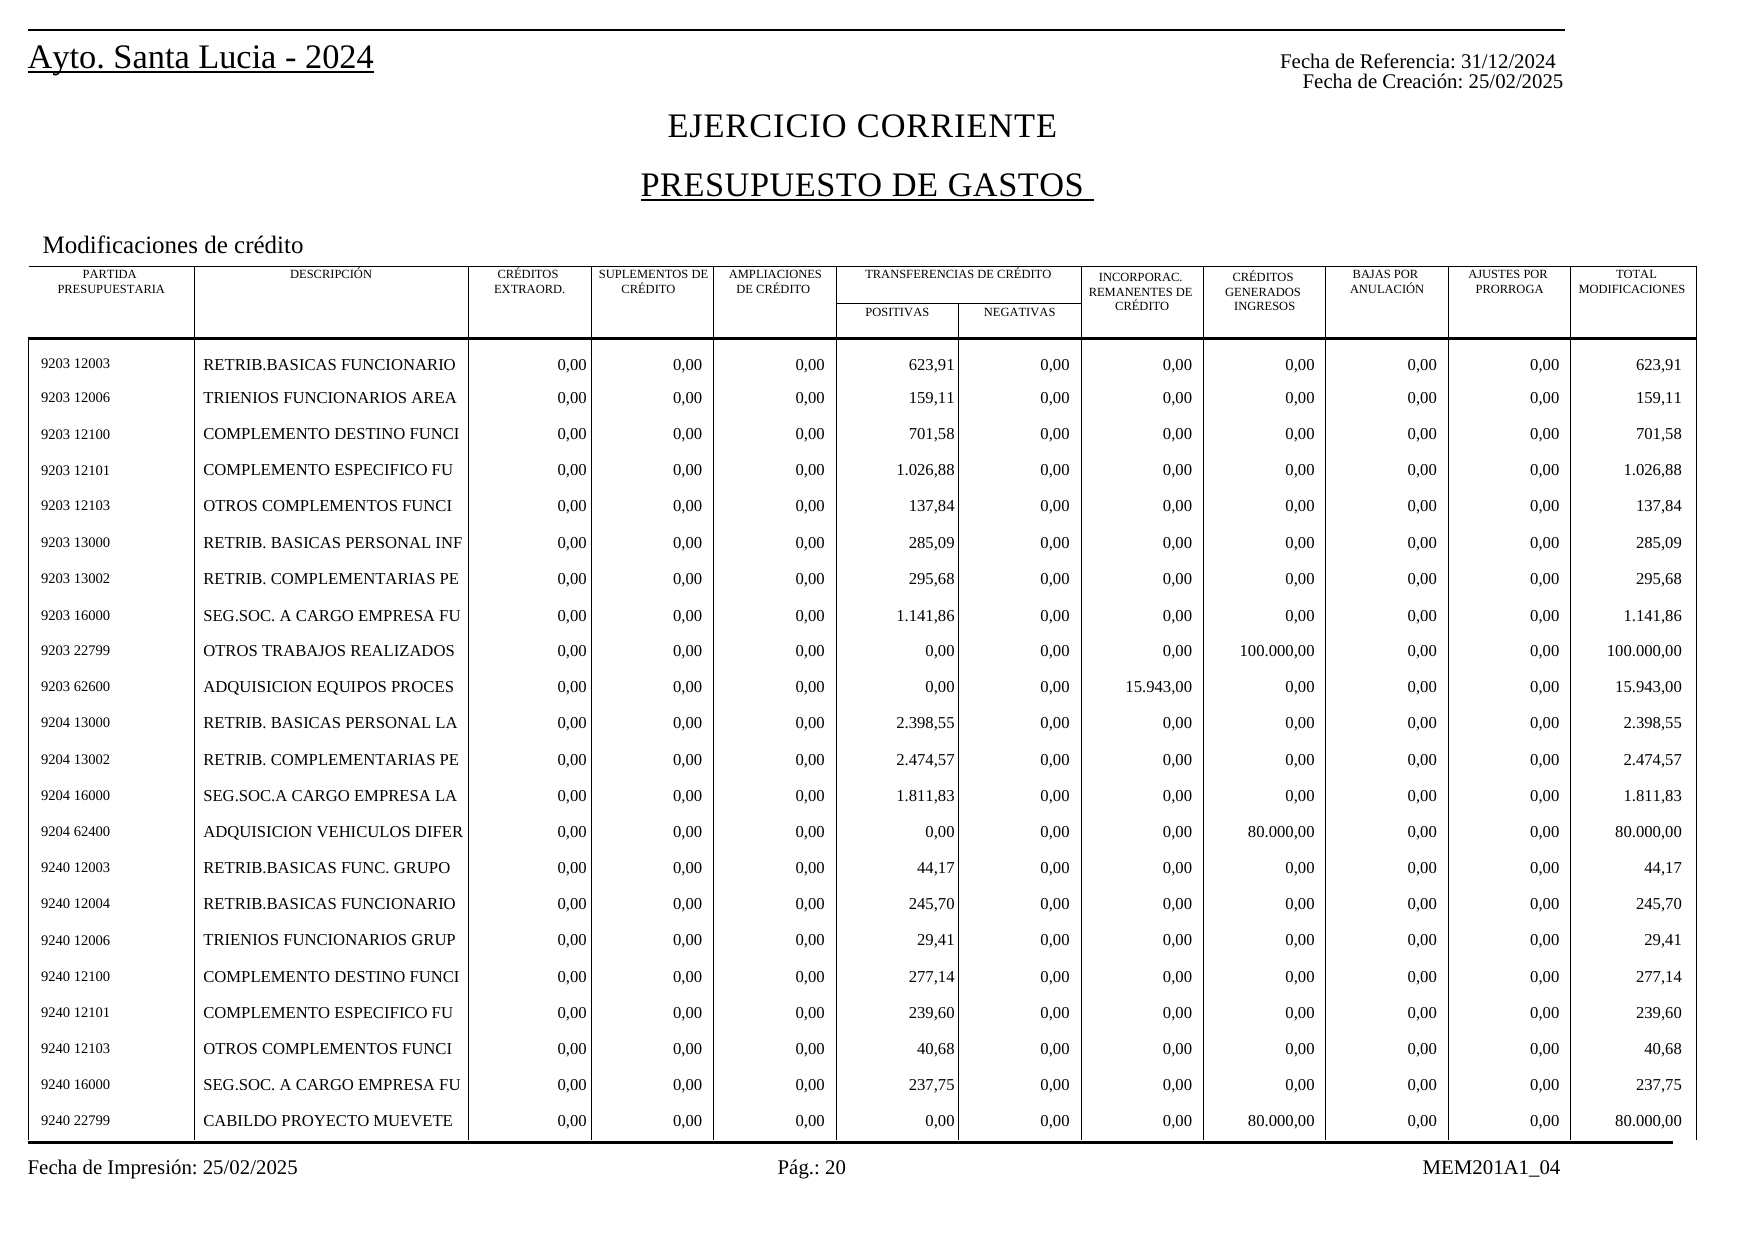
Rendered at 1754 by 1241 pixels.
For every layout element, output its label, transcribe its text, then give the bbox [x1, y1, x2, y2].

table_cell 0,00 [469, 415, 591, 452]
table_cell SEG.SOC. A CARGO EMPRESA FU [195, 596, 468, 632]
table_cell 9240 12003 [29, 849, 194, 885]
table_cell 0,00 [959, 957, 1081, 993]
table_cell CABILDO PROYECTO MUEVETE [195, 1102, 468, 1140]
table_cell 0,00 [1449, 1030, 1570, 1066]
table_cell 285,09 [837, 524, 958, 560]
table_cell 0,00 [1204, 741, 1325, 777]
table_cell 0,00 [1449, 705, 1570, 741]
table_cell 9240 12100 [29, 957, 194, 993]
table_cell 0,00 [469, 1102, 591, 1140]
table_cell 0,00 [1204, 340, 1325, 379]
table_cell 0,00 [1082, 560, 1203, 596]
table_cell 295,68 [1571, 560, 1696, 596]
table_cell 0,00 [1204, 994, 1325, 1029]
table_cell 0,00 [592, 994, 713, 1029]
table_cell 0,00 [1204, 921, 1325, 957]
table_cell 0,00 [469, 813, 591, 849]
table_cell 1.026,88 [837, 452, 958, 487]
table_cell 0,00 [1204, 669, 1325, 704]
table_cell 9240 22799 [29, 1102, 194, 1140]
table_cell 0,00 [837, 1102, 958, 1140]
table_cell 0,00 [959, 379, 1081, 415]
table_cell 0,00 [1082, 524, 1203, 560]
table_cell 0,00 [1204, 452, 1325, 487]
table_cell 0,00 [714, 957, 836, 993]
table_cell 0,00 [1326, 994, 1448, 1029]
text Fecha de Impresión: 25/02/2025 Pág.: 20 MEM201A1_04 [27, 1156, 1697, 1179]
table_cell 0,00 [1449, 1066, 1570, 1102]
table_cell 0,00 [1326, 741, 1448, 777]
table_cell 0,00 [1326, 705, 1448, 741]
table_cell 0,00 [592, 813, 713, 849]
table_cell 0,00 [592, 340, 713, 379]
table_cell 0,00 [1326, 488, 1448, 524]
text Fecha de Creación: 25/02/2025 [1302, 76, 1697, 91]
table_cell POSITIVAS [837, 304, 958, 337]
table_cell 0,00 [1082, 705, 1203, 741]
table_cell 1.141,86 [1571, 596, 1696, 632]
table_cell 100.000,00 [1204, 632, 1325, 668]
table_cell 0,00 [1204, 415, 1325, 452]
table_cell 0,00 [714, 379, 836, 415]
table_cell 0,00 [592, 669, 713, 704]
table_cell 0,00 [1082, 849, 1203, 885]
table_cell 0,00 [714, 741, 836, 777]
table_header SUPLEMENTOS DE CRÉDITO [592, 267, 713, 337]
table_cell 0,00 [592, 524, 713, 560]
table_cell 0,00 [469, 560, 591, 596]
table_cell 0,00 [959, 488, 1081, 524]
table_cell 0,00 [714, 340, 836, 379]
table_cell 0,00 [959, 1030, 1081, 1066]
table_cell 0,00 [592, 741, 713, 777]
table_cell 9203 13000 [29, 524, 194, 560]
table_cell 0,00 [1326, 885, 1448, 921]
table_cell 0,00 [1326, 560, 1448, 596]
table_cell 137,84 [837, 488, 958, 524]
table_cell 0,00 [1082, 777, 1203, 813]
table_cell 0,00 [1082, 957, 1203, 993]
table_cell 2.398,55 [837, 705, 958, 741]
table_cell 9240 12004 [29, 885, 194, 921]
table_header INCORPORAC. REMANENTES DE CRÉDITO [1082, 267, 1203, 337]
table_header DESCRIPCIÓN [195, 267, 468, 337]
table_cell 159,11 [837, 379, 958, 415]
table_header TOTAL MODIFICACIONES [1571, 267, 1696, 337]
table_cell 0,00 [469, 1030, 591, 1066]
table_cell 0,00 [714, 596, 836, 632]
table_cell 0,00 [959, 849, 1081, 885]
table_header PARTIDA PRESUPUESTARIA [29, 267, 194, 337]
table_cell 0,00 [1326, 524, 1448, 560]
table_cell 9203 12103 [29, 488, 194, 524]
table_cell 0,00 [592, 560, 713, 596]
table_cell 0,00 [1204, 488, 1325, 524]
table_cell COMPLEMENTO DESTINO FUNCI [195, 415, 468, 452]
table_cell 0,00 [1326, 849, 1448, 885]
table_cell 0,00 [1326, 596, 1448, 632]
table_cell 0,00 [1326, 452, 1448, 487]
table_cell 623,91 [837, 340, 958, 379]
table_cell 0,00 [714, 705, 836, 741]
table_cell SEG.SOC. A CARGO EMPRESA FU [195, 1066, 468, 1102]
table_cell 1.141,86 [837, 596, 958, 632]
table_cell 0,00 [1082, 994, 1203, 1029]
table_cell RETRIB. BASICAS PERSONAL INF [195, 524, 468, 560]
table_cell 0,00 [592, 705, 713, 741]
table_cell 29,41 [1571, 921, 1696, 957]
table_cell 0,00 [1082, 596, 1203, 632]
table_cell 0,00 [1449, 632, 1570, 668]
table_cell 0,00 [1326, 921, 1448, 957]
table_cell 0,00 [714, 1102, 836, 1140]
table_cell 0,00 [1082, 379, 1203, 415]
table_header CRÉDITOS GENERADOS INGRESOS [1204, 267, 1325, 337]
text Modificaciones de crédito [42, 232, 1697, 258]
table_cell 0,00 [1326, 340, 1448, 379]
table_cell 0,00 [469, 452, 591, 487]
table_cell 0,00 [1082, 1102, 1203, 1140]
table_cell 623,91 [1571, 340, 1696, 379]
table_cell 9203 12100 [29, 415, 194, 452]
table_cell 0,00 [592, 849, 713, 885]
table_cell 0,00 [1082, 340, 1203, 379]
table_cell 237,75 [837, 1066, 958, 1102]
table_cell 0,00 [469, 632, 591, 668]
table_cell 2.398,55 [1571, 705, 1696, 741]
table_cell 9203 16000 [29, 596, 194, 632]
table_cell 0,00 [469, 705, 591, 741]
table_cell 0,00 [1326, 813, 1448, 849]
table_cell 9203 62600 [29, 669, 194, 704]
table_cell 0,00 [469, 957, 591, 993]
text Ayto. Santa Lucia - 2024 Fecha de Referencia: 31/12/2024 [27, 40, 1697, 76]
table_cell 9240 12103 [29, 1030, 194, 1066]
table_cell 0,00 [592, 777, 713, 813]
table_cell 0,00 [837, 669, 958, 704]
table_cell 0,00 [469, 777, 591, 813]
table_cell 0,00 [1204, 596, 1325, 632]
table_cell 44,17 [837, 849, 958, 885]
table_cell 0,00 [959, 632, 1081, 668]
table_cell 0,00 [1449, 452, 1570, 487]
table_cell 100.000,00 [1571, 632, 1696, 668]
table_cell 277,14 [1571, 957, 1696, 993]
table_cell 9203 12101 [29, 452, 194, 487]
table_cell 0,00 [592, 632, 713, 668]
table_cell 0,00 [959, 560, 1081, 596]
table_cell 0,00 [1082, 741, 1203, 777]
table_cell 239,60 [1571, 994, 1696, 1029]
table_cell 0,00 [714, 632, 836, 668]
table_cell 0,00 [1204, 705, 1325, 741]
table_cell 0,00 [714, 452, 836, 487]
table_cell 0,00 [959, 524, 1081, 560]
table_cell ADQUISICION VEHICULOS DIFER [195, 813, 468, 849]
table_cell 0,00 [714, 849, 836, 885]
table_cell 0,00 [1449, 560, 1570, 596]
table_cell 0,00 [1082, 1030, 1203, 1066]
table_cell 0,00 [714, 669, 836, 704]
table_cell RETRIB. BASICAS PERSONAL LA [195, 705, 468, 741]
table_cell 0,00 [469, 596, 591, 632]
table_cell 0,00 [469, 669, 591, 704]
table_cell 0,00 [1204, 1066, 1325, 1102]
table_cell 9204 13002 [29, 741, 194, 777]
table_cell 0,00 [1082, 1066, 1203, 1102]
table_cell 0,00 [959, 596, 1081, 632]
table_cell OTROS COMPLEMENTOS FUNCI [195, 1030, 468, 1066]
table_cell 0,00 [1326, 1066, 1448, 1102]
table_cell 285,09 [1571, 524, 1696, 560]
table_cell 0,00 [714, 813, 836, 849]
table_cell 0,00 [959, 415, 1081, 452]
table_cell COMPLEMENTO DESTINO FUNCI [195, 957, 468, 993]
table_cell 0,00 [1449, 957, 1570, 993]
table_cell 0,00 [1204, 524, 1325, 560]
table_cell 0,00 [1449, 885, 1570, 921]
table_cell 2.474,57 [837, 741, 958, 777]
table_cell 0,00 [1449, 415, 1570, 452]
table_cell 1.811,83 [1571, 777, 1696, 813]
table_header AMPLIACIONES DE CRÉDITO [714, 267, 836, 337]
table_cell 40,68 [1571, 1030, 1696, 1066]
table_cell 0,00 [1449, 777, 1570, 813]
table_cell 0,00 [1082, 813, 1203, 849]
table_cell 0,00 [1204, 777, 1325, 813]
table_cell 15.943,00 [1571, 669, 1696, 704]
table_cell 0,00 [469, 379, 591, 415]
table_cell 0,00 [959, 1102, 1081, 1140]
table_cell 0,00 [1449, 669, 1570, 704]
table_cell 0,00 [1326, 415, 1448, 452]
table_cell 0,00 [1082, 488, 1203, 524]
table_cell 9240 12101 [29, 994, 194, 1029]
table_cell 0,00 [1449, 596, 1570, 632]
table_cell 0,00 [592, 1102, 713, 1140]
table_cell 9203 22799 [29, 632, 194, 668]
table_cell 0,00 [592, 957, 713, 993]
table_cell 0,00 [959, 885, 1081, 921]
table_cell 0,00 [592, 596, 713, 632]
table_cell 0,00 [959, 452, 1081, 487]
table_cell 9203 12006 [29, 379, 194, 415]
table_cell 0,00 [714, 560, 836, 596]
table_cell 80.000,00 [1204, 1102, 1325, 1140]
table_cell 245,70 [837, 885, 958, 921]
table_cell 0,00 [1449, 524, 1570, 560]
table_cell 15.943,00 [1082, 669, 1203, 704]
table_cell 0,00 [714, 921, 836, 957]
table_cell 9203 13002 [29, 560, 194, 596]
table_cell 0,00 [1449, 741, 1570, 777]
table_cell 9204 16000 [29, 777, 194, 813]
table_header CRÉDITOS EXTRAORD. [469, 267, 591, 337]
table_cell 9204 13000 [29, 705, 194, 741]
table_cell 0,00 [1449, 813, 1570, 849]
table_cell 9240 12006 [29, 921, 194, 957]
table_cell 0,00 [959, 741, 1081, 777]
table_cell 277,14 [837, 957, 958, 993]
table_cell 0,00 [1449, 921, 1570, 957]
table_cell 80.000,00 [1571, 1102, 1696, 1140]
table_cell 0,00 [959, 1066, 1081, 1102]
table_cell RETRIB. COMPLEMENTARIAS PE [195, 560, 468, 596]
table_cell 0,00 [959, 994, 1081, 1029]
table_cell 0,00 [714, 415, 836, 452]
table_cell 0,00 [469, 741, 591, 777]
table_cell 0,00 [1449, 849, 1570, 885]
table_cell COMPLEMENTO ESPECIFICO FU [195, 452, 468, 487]
table_cell 0,00 [592, 379, 713, 415]
table_cell 159,11 [1571, 379, 1696, 415]
table_cell 0,00 [714, 1066, 836, 1102]
text PRESUPUESTO DE GASTOS [27, 167, 1697, 204]
table_cell 0,00 [1326, 1030, 1448, 1066]
table_cell 80.000,00 [1204, 813, 1325, 849]
table_cell 0,00 [959, 777, 1081, 813]
table_cell 0,00 [469, 885, 591, 921]
table_cell 0,00 [1082, 452, 1203, 487]
table_cell 0,00 [592, 1030, 713, 1066]
table_cell 0,00 [714, 777, 836, 813]
table_cell 0,00 [469, 994, 591, 1029]
table_cell 0,00 [959, 705, 1081, 741]
table_cell 0,00 [592, 415, 713, 452]
table_cell 0,00 [1204, 560, 1325, 596]
table_cell 0,00 [1082, 415, 1203, 452]
table_cell 0,00 [959, 813, 1081, 849]
table_cell 0,00 [592, 1066, 713, 1102]
table_cell 40,68 [837, 1030, 958, 1066]
table_cell 295,68 [837, 560, 958, 596]
table_cell 0,00 [1449, 488, 1570, 524]
table_header AJUSTES POR PRORROGA [1449, 267, 1570, 337]
table_cell 0,00 [714, 885, 836, 921]
table_cell 0,00 [714, 1030, 836, 1066]
table_cell COMPLEMENTO ESPECIFICO FU [195, 994, 468, 1029]
table_cell 0,00 [1082, 885, 1203, 921]
text EJERCICIO CORRIENTE [27, 108, 1697, 144]
table_cell 137,84 [1571, 488, 1696, 524]
table_cell 1.026,88 [1571, 452, 1696, 487]
table_cell 0,00 [1204, 957, 1325, 993]
table_cell OTROS COMPLEMENTOS FUNCI [195, 488, 468, 524]
table_cell 9204 62400 [29, 813, 194, 849]
table_cell SEG.SOC.A CARGO EMPRESA LA [195, 777, 468, 813]
table_cell 0,00 [469, 1066, 591, 1102]
table_cell RETRIB.BASICAS FUNCIONARIO [195, 885, 468, 921]
table_cell 0,00 [469, 488, 591, 524]
table_cell 0,00 [837, 813, 958, 849]
table_cell 0,00 [592, 921, 713, 957]
table_cell RETRIB. COMPLEMENTARIAS PE [195, 741, 468, 777]
table_cell 0,00 [1449, 340, 1570, 379]
table_cell 0,00 [959, 340, 1081, 379]
table_cell 0,00 [1082, 632, 1203, 668]
table_cell 701,58 [837, 415, 958, 452]
table_cell 0,00 [714, 994, 836, 1029]
table_cell 0,00 [1204, 849, 1325, 885]
table_cell 0,00 [714, 524, 836, 560]
table_cell 0,00 [469, 849, 591, 885]
table_cell 80.000,00 [1571, 813, 1696, 849]
table_cell 0,00 [1326, 379, 1448, 415]
table_cell TRIENIOS FUNCIONARIOS AREA [195, 379, 468, 415]
table_cell 0,00 [1204, 885, 1325, 921]
table_cell 44,17 [1571, 849, 1696, 885]
table_cell 9203 12003 [29, 340, 194, 379]
table_cell 0,00 [592, 488, 713, 524]
table_cell RETRIB.BASICAS FUNCIONARIO [195, 340, 468, 379]
table_cell 0,00 [1326, 1102, 1448, 1140]
table_cell 0,00 [714, 488, 836, 524]
table_cell TRIENIOS FUNCIONARIOS GRUP [195, 921, 468, 957]
table_cell 245,70 [1571, 885, 1696, 921]
table_cell 0,00 [1449, 379, 1570, 415]
table_cell ADQUISICION EQUIPOS PROCES [195, 669, 468, 704]
table_cell 239,60 [837, 994, 958, 1029]
table_cell 0,00 [959, 921, 1081, 957]
table_cell 0,00 [1449, 994, 1570, 1029]
table_cell 0,00 [1204, 1030, 1325, 1066]
table_header TRANSFERENCIAS DE CRÉDITO [837, 267, 1081, 303]
table_cell 0,00 [1326, 669, 1448, 704]
table_cell 0,00 [469, 340, 591, 379]
table_cell 9240 16000 [29, 1066, 194, 1102]
table_cell 0,00 [592, 885, 713, 921]
table_cell 0,00 [959, 669, 1081, 704]
table_cell NEGATIVAS [959, 304, 1081, 337]
table_cell 0,00 [592, 452, 713, 487]
table_cell 0,00 [837, 632, 958, 668]
table_cell OTROS TRABAJOS REALIZADOS [195, 632, 468, 668]
table_cell RETRIB.BASICAS FUNC. GRUPO [195, 849, 468, 885]
table_header BAJAS POR ANULACIÓN [1326, 267, 1448, 337]
table_cell 29,41 [837, 921, 958, 957]
table_cell 0,00 [1326, 957, 1448, 993]
table_cell 0,00 [1326, 632, 1448, 668]
table_cell 0,00 [1449, 1102, 1570, 1140]
table_cell 701,58 [1571, 415, 1696, 452]
table_cell 0,00 [1204, 379, 1325, 415]
table_cell 0,00 [1326, 777, 1448, 813]
table_cell 1.811,83 [837, 777, 958, 813]
table_cell 237,75 [1571, 1066, 1696, 1102]
table_cell 0,00 [469, 921, 591, 957]
table_cell 0,00 [469, 524, 591, 560]
table_cell 2.474,57 [1571, 741, 1696, 777]
table_cell 0,00 [1082, 921, 1203, 957]
